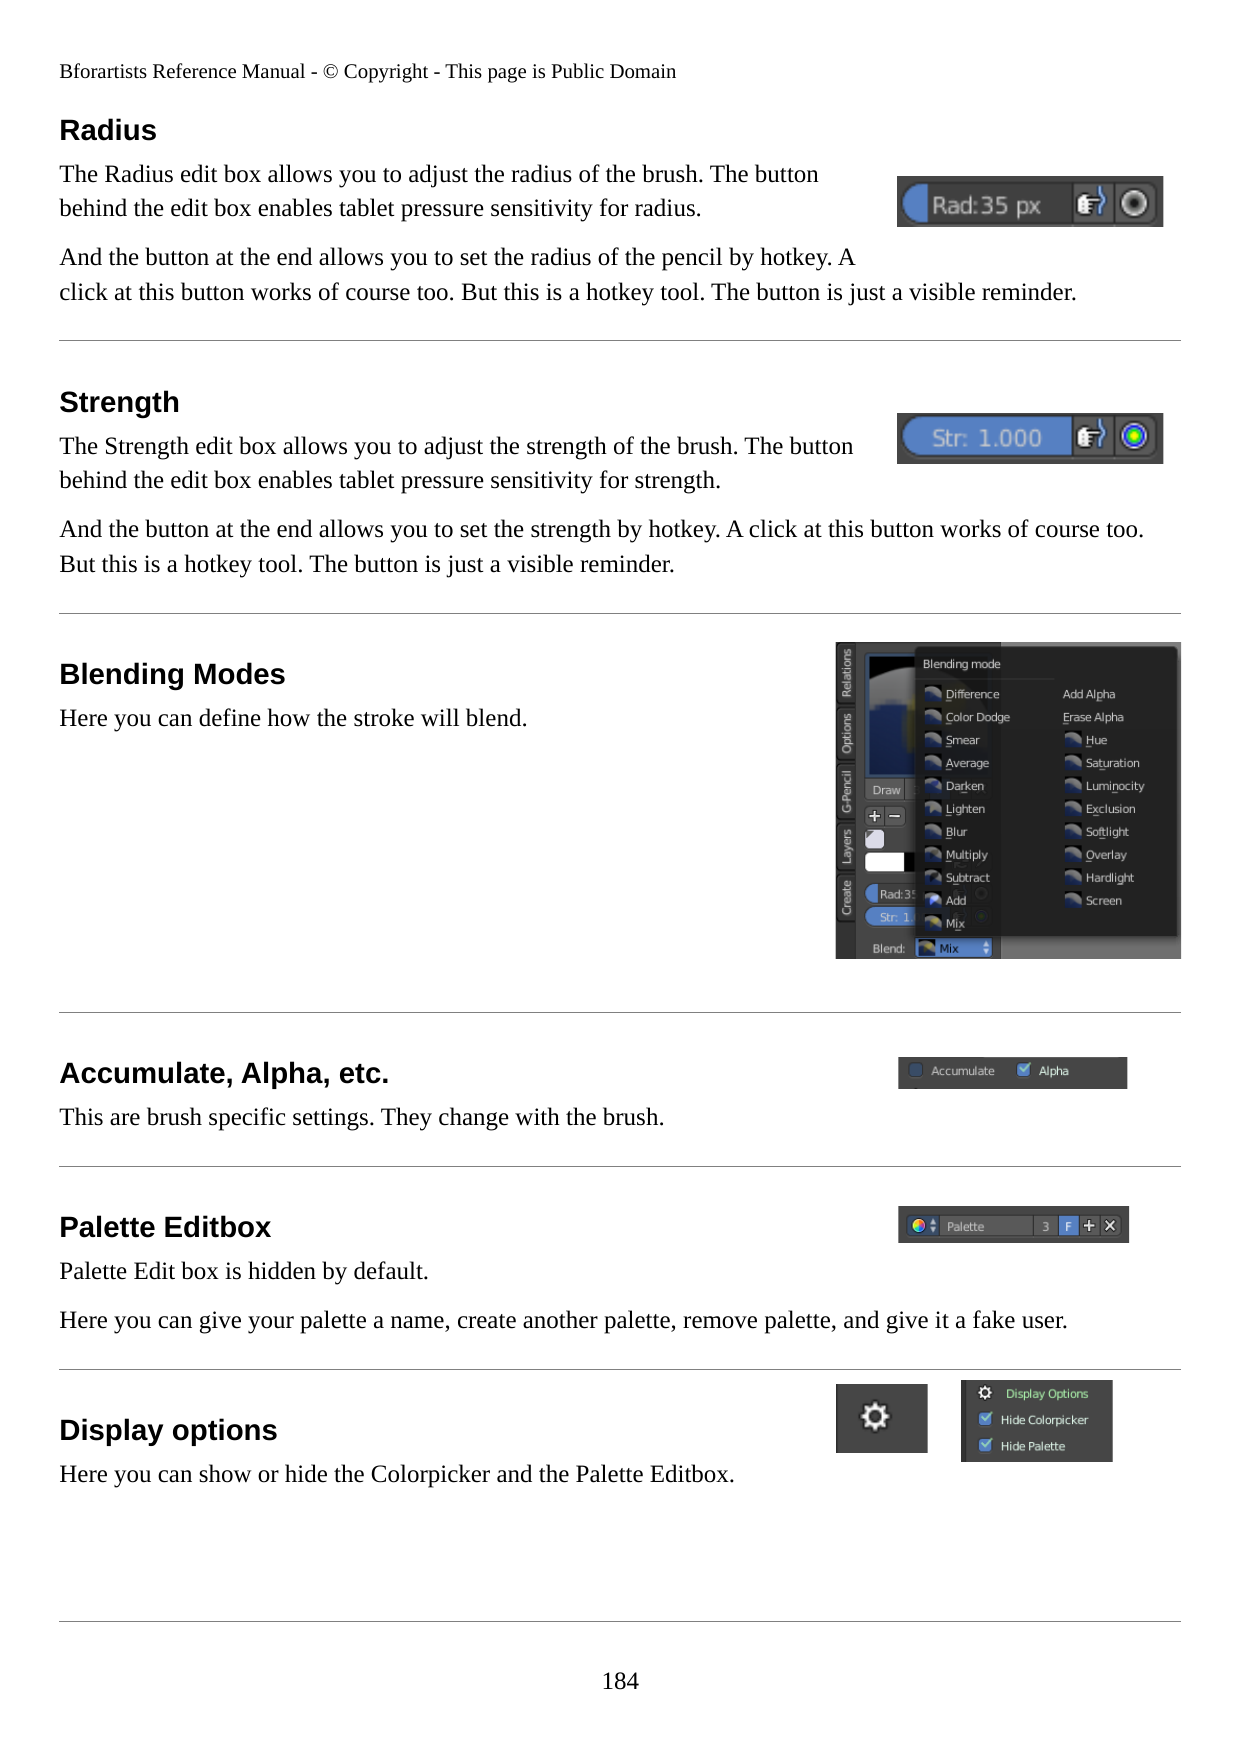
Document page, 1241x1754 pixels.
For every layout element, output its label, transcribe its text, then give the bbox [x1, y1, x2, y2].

picture [898, 1057, 1128, 1089]
text The Strength edit box allows you to adjust the strength of the brush. The button behind the edit box enables tablet pressure sensitivity for strength. [59, 431, 1181, 494]
subtitle Palette Editbox [59, 1210, 1181, 1244]
subtitle Strength [59, 385, 1181, 418]
text This are brush specific settings. They change with the brush. [59, 1102, 1181, 1131]
picture [897, 413, 1164, 464]
picture [897, 176, 1164, 227]
text Here you can give your palette a name, create another palette, remove palette, and give it a fake user. [59, 1306, 1181, 1334]
text Here you can define how the stroke will blend. [59, 703, 835, 732]
picture [898, 1206, 1130, 1243]
text And the button at the end allows you to set the radius of the pencil by hotkey. A click at this button works of course too. But this is a hotkey tool. The button is just a visible reminder. [59, 242, 1181, 306]
subtitle [928, 1413, 961, 1447]
subtitle Display options [59, 1413, 836, 1447]
subtitle Blending Modes [59, 657, 835, 691]
text The Radius edit box allows you to adjust the radius of the brush. The button behind the edit box enables tablet pressure sensitivity for radius. [59, 159, 1181, 222]
text Here you can show or hide the Colorpicker and the Palette Editbox. [59, 1459, 1181, 1488]
subtitle [1113, 1413, 1181, 1447]
text Palette Edit box is hidden by default. [59, 1256, 1181, 1285]
text And the button at the end allows you to set the strength by hotkey. A click at this button works of course too. But this is a hotkey tool. The button is just a visible reminder. [59, 514, 1181, 578]
subtitle Radius [59, 113, 1181, 146]
picture [835, 642, 1182, 959]
subtitle Accumulate, Alpha, etc. [59, 1056, 1181, 1090]
picture [836, 1384, 928, 1453]
picture [961, 1380, 1113, 1462]
